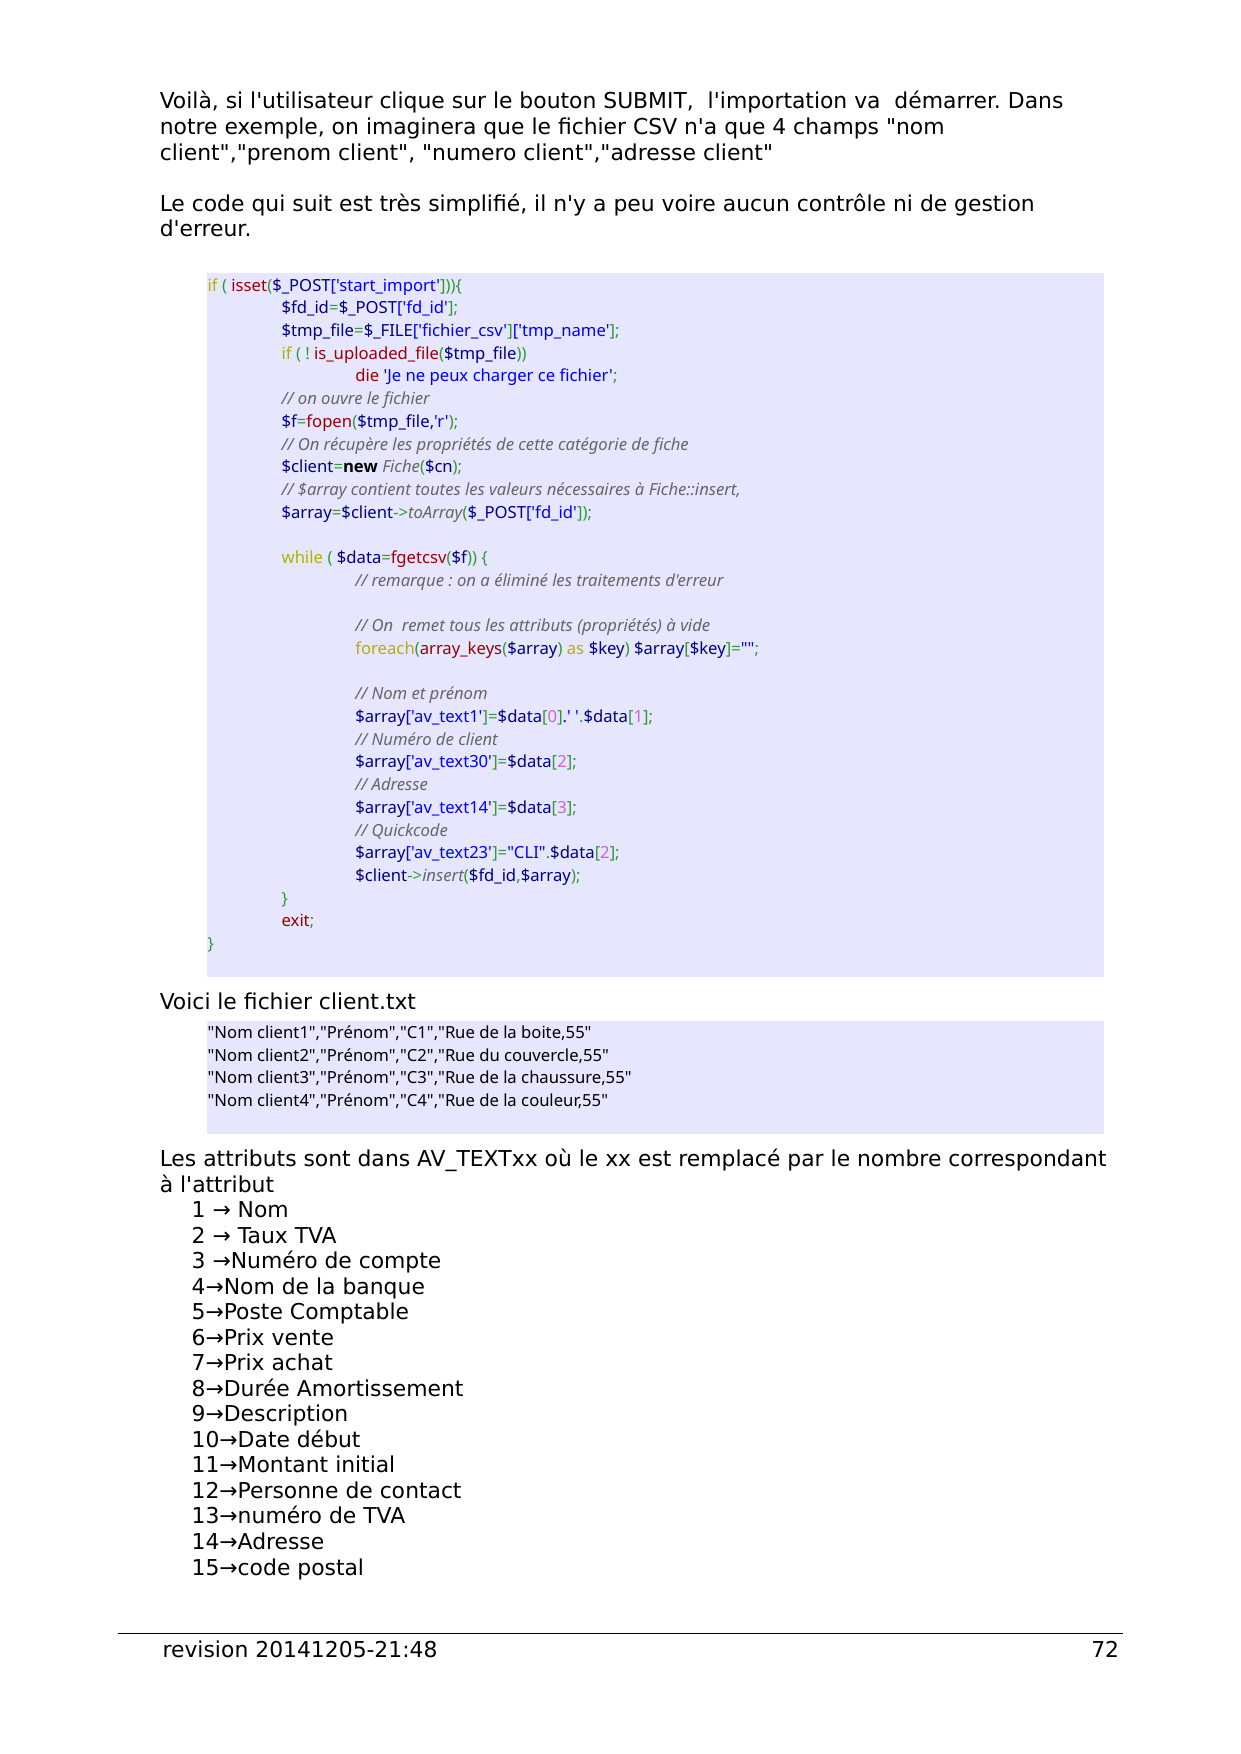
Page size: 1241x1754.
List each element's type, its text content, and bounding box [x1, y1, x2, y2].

text 12→Personne de contact [191, 1478, 1123, 1503]
text 9→Description [191, 1401, 1123, 1427]
text Les attributs sont dans AV_TEXTxx où le xx est remplacé par le nombre correspondant à l'attribut [159, 1146, 1123, 1197]
text 1 → Nom [191, 1197, 1123, 1223]
text 11→Montant initial [191, 1452, 1123, 1478]
text 15→code postal [191, 1554, 1123, 1580]
text 14→Adresse [191, 1529, 1123, 1554]
text 10→Date début [191, 1427, 1123, 1452]
text if ( isset($_POST['start_import'])){ $fd_id=$_POST['fd_id']; $tmp_file=$_FILE['fichier_csv']['tmp_name']; if ( ! is_uploaded_file($tmp_file)) die 'Je ne peux charger ce fichier'; // on ouvre le fichier $f=fopen($tmp_file,'r'); // On récupère les propriétés de cette catégorie de fiche $client=new Fiche($cn); // $array contient toutes les valeurs nécessaires à Fiche::insert, $array=$client->toArray($_POST['fd_id']); while ( $data=fgetcsv($f)) { // remarque : on a éliminé les traitements d'erreur // On remet tous les attributs (propriétés) à vide foreach(array_keys($array) as $key) $array[$key]=""; // Nom et prénom $array['av_text1']=$data[0].' '.$data[1]; // Numéro de client $array['av_text30']=$data[2]; // Adresse $array['av_text14']=$data[3]; // Quickcode $array['av_text23']="CLI".$data[2]; $client->insert($fd_id,$array); } exit; } [207, 273, 1104, 977]
text Voici le fichier client.txt [159, 989, 1123, 1015]
text 7→Prix achat [191, 1350, 1123, 1376]
text Voilà, si l'utilisateur clique sur le bouton SUBMIT, l'importation va démarrer. Dans notre exemple, on imaginera que le fichier CSV n'a que 4 champs "nom client","prenom client", "numero client","adresse client" Le code qui suit est très simplifié, il n'y a peu voire aucun contrôle ni de gestion d'erreur. [159, 88, 1123, 242]
text 13→numéro de TVA [191, 1503, 1123, 1529]
text 8→Durée Amortissement [191, 1376, 1123, 1401]
text 4→Nom de la banque [191, 1274, 1123, 1299]
text 2 → Taux TVA [191, 1223, 1123, 1248]
text "Nom client1","Prénom","C1","Rue de la boite,55" "Nom client2","Prénom","C2","Rue du couvercle,55" "Nom client3","Prénom","C3","Rue de la chaussure,55" "Nom client4","Prénom","C4","Rue de la couleur,55" [207, 1021, 1104, 1134]
text 3 →Numéro de compte [191, 1248, 1123, 1274]
text 6→Prix vente [191, 1325, 1123, 1350]
text 5→Poste Comptable [191, 1299, 1123, 1325]
